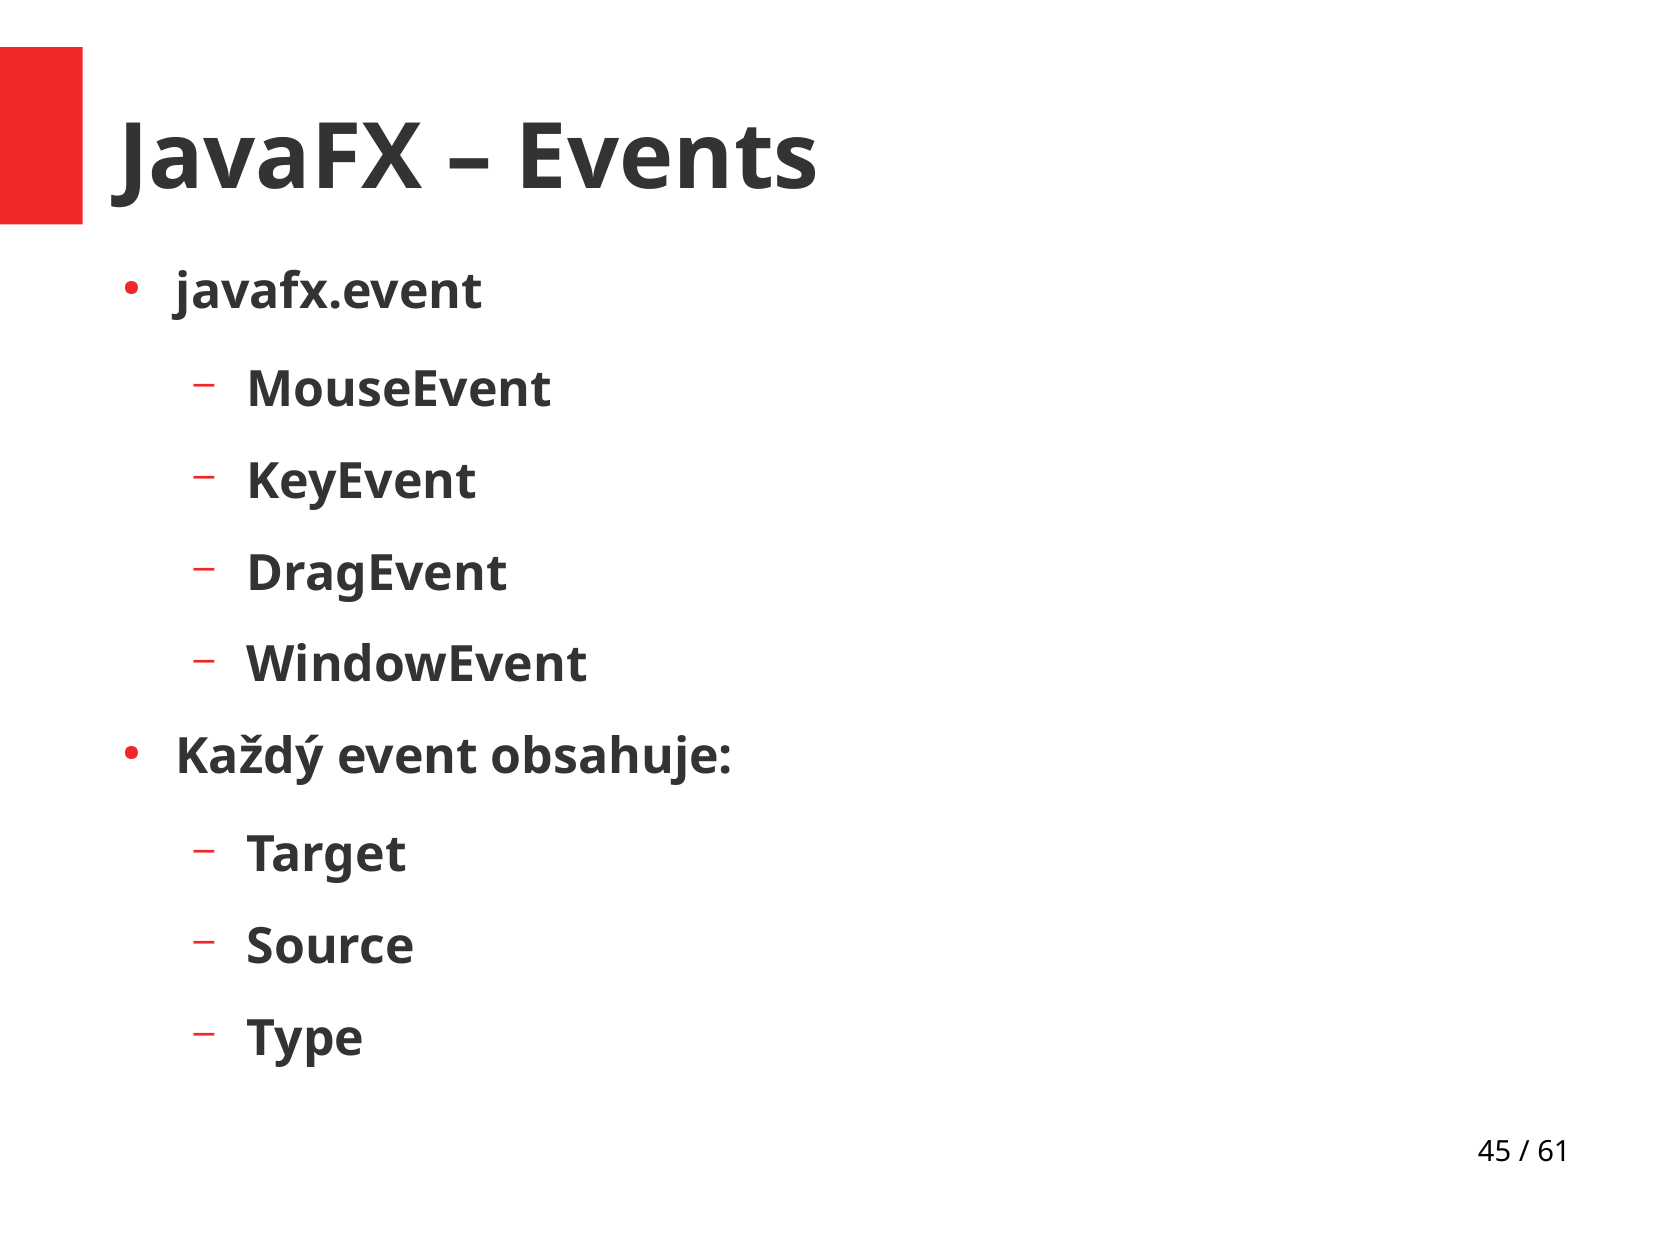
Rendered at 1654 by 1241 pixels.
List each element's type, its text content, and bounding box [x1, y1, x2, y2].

title JavaFX – Events [118, 49, 1571, 257]
list javafx.event MouseEvent KeyEvent DragEvent WindowEvent Každý event obsahuje: Target Source Type [105, 255, 1523, 975]
